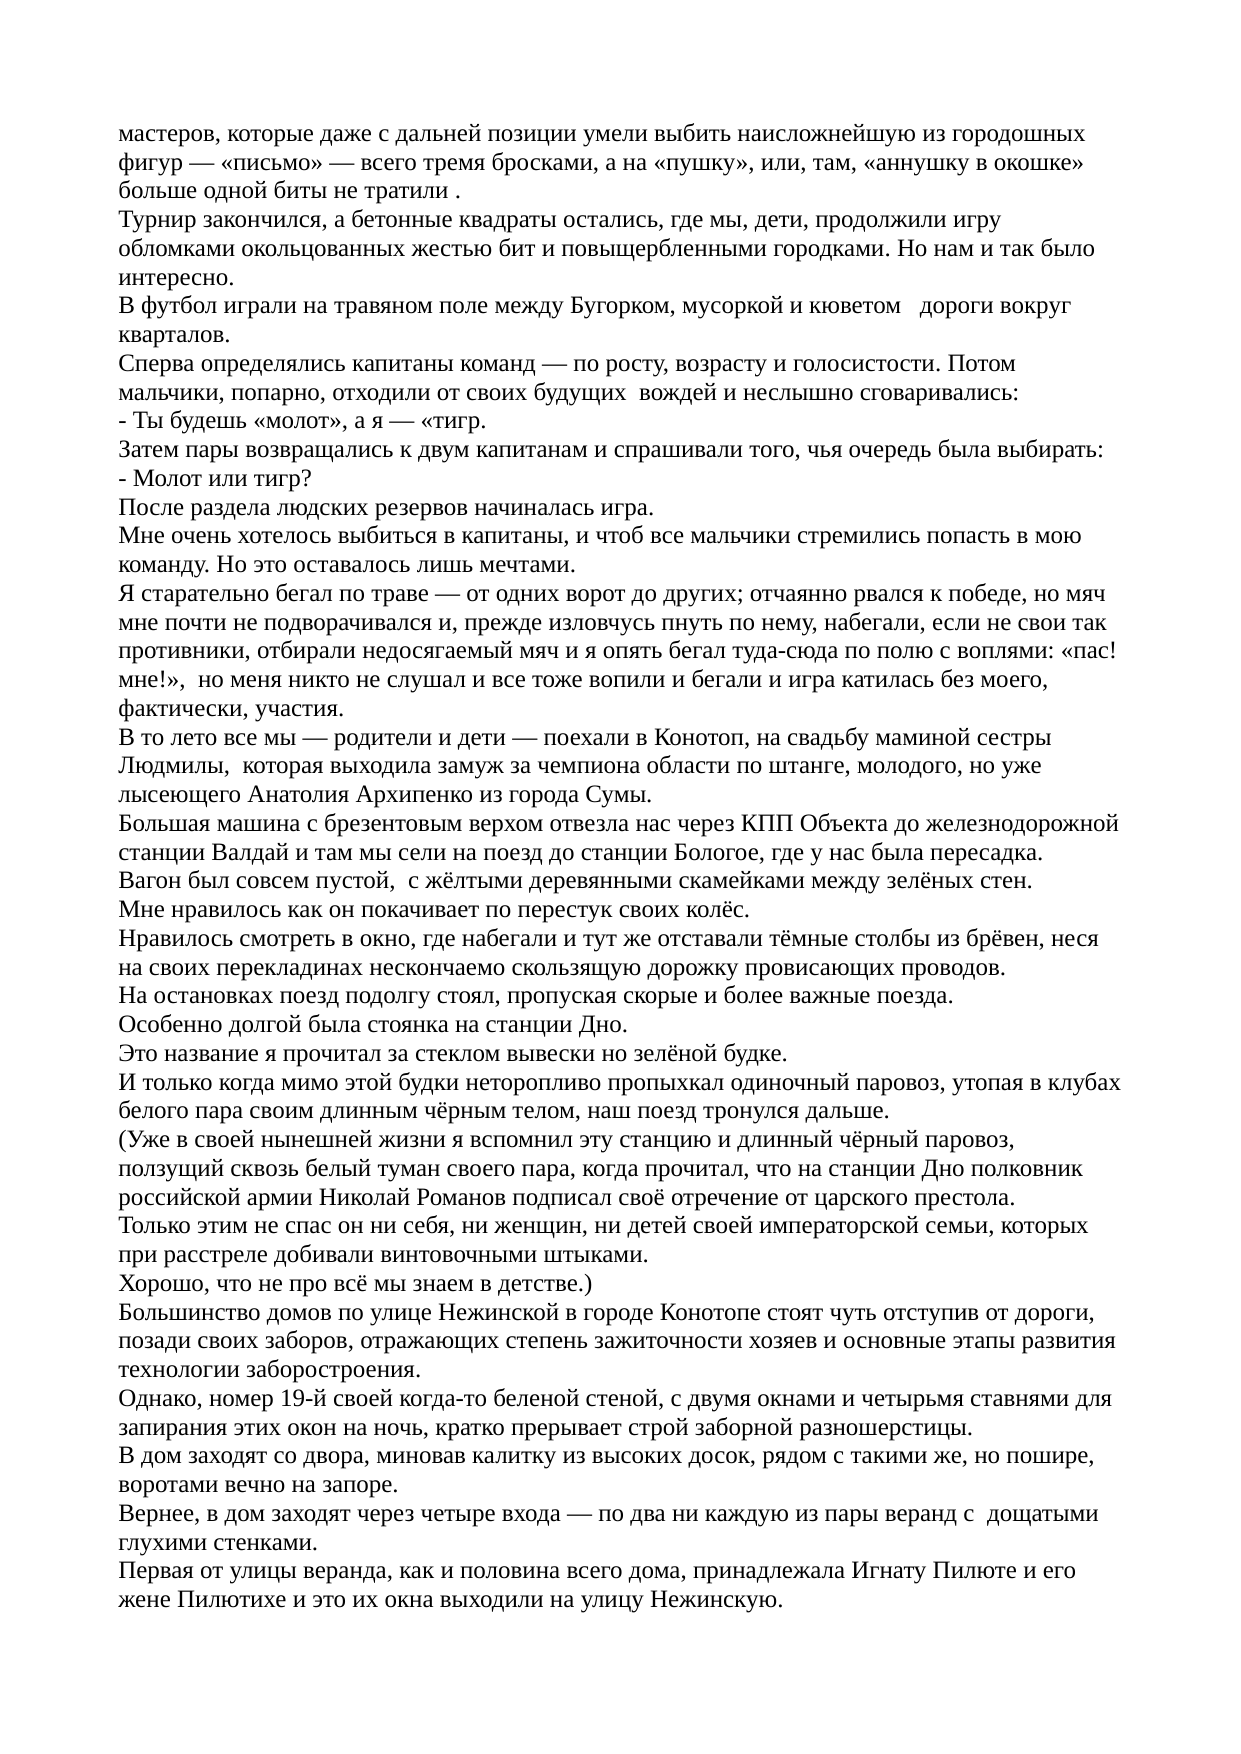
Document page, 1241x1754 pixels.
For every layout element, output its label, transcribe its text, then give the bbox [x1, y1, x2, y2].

text На остановках поезд подолгу стоял, пропуская скорые и более важные поезда. [118, 981, 1122, 1009]
text И только когда мимо этой будки неторопливо пропыхкал одиночный паровоз, утопая в клубах белого пара своим длинным чёрным телом, наш поезд тронулся дальше. [118, 1067, 1122, 1124]
text Вагон был совсем пустой, с жёлтыми деревянными скамейками между зелёных стен. [118, 866, 1122, 894]
text мастеров, которые даже с дальней позиции умели выбить наисложнейшую из городошных фигур — «письмо» — всего тремя бросками, а на «пушку», или, там, «аннушку в окошке» больше одной биты не тратили . [118, 118, 1122, 204]
text Турнир закончился, а бетонные квадраты остались, где мы, дети, продолжили игру обломками окольцованных жестью бит и повыщербленными городками. Но нам и так было интересно. [118, 204, 1122, 291]
text (Уже в своей нынешней жизни я вспомнил эту станцию и длинный чёрный паровоз, ползущий сквозь белый туман своего пара, когда прочитал, что на станции Дно полковник российской армии Николай Романов подписал своё отречение от царского престола. [118, 1124, 1122, 1211]
text Нравилось смотреть в окно, где набегали и тут же отставали тёмные столбы из брёвен, неся на своих перекладинах нескончаемо скользящую дорожку провисающих проводов. [118, 923, 1122, 981]
text В футбол играли на травяном поле между Бугорком, мусоркой и кюветом дороги вокруг кварталов. [118, 291, 1122, 348]
text После раздела людских резервов начиналась игра. [118, 492, 1122, 521]
text Первая от улицы веранда, как и половина всего дома, принадлежала Игнату Пилюте и его жене Пилютихе и это их окна выходили на улицу Нежинскую. [118, 1556, 1122, 1613]
text Однако, номер 19-й своей когда-то беленой стеной, с двумя окнами и четырьмя ставнями для запирания этих окон на ночь, кратко прерывает строй заборной разношерстицы. [118, 1383, 1122, 1441]
text Только этим не спас он ни себя, ни женщин, ни детей своей императорской семьи, которых при расстреле добивали винтовочными штыками. [118, 1211, 1122, 1268]
text Особенно долгой была стоянка на станции Дно. [118, 1009, 1122, 1038]
text Большая машина с брезентовым верхом отвезла нас через КПП Объекта до железнодорожной станции Валдай и там мы сели на поезд до станции Бологое, где у нас была пересадка. [118, 808, 1122, 866]
text Мне нравилось как он покачивает по перестук своих колёс. [118, 894, 1122, 923]
text Вернее, в дом заходят через четыре входа — по два ни каждую из пары веранд с дощатыми глухими стенками. [118, 1498, 1122, 1556]
text Затем пары возвращались к двум капитанам и спрашивали того, чья очередь была выбирать: [118, 434, 1122, 463]
text Сперва определялись капитаны команд — по росту, возрасту и голосистости. Потом мальчики, попарно, отходили от своих будущих вождей и неслышно сговаривались: [118, 348, 1122, 406]
text В то лето все мы — родители и дети — поехали в Конотоп, на свадьбу маминой сестры Людмилы, которая выходила замуж за чемпиона области по штанге, молодого, но уже лысеющего Анатолия Архипенко из города Сумы. [118, 722, 1122, 808]
text - Молот или тигр? [118, 463, 1122, 492]
text Я старательно бегал по траве — от одних ворот до других; отчаянно рвался к победе, но мяч мне почти не подворачивался и, прежде изловчусь пнуть по нему, набегали, если не свои так противники, отбирали недосягаемый мяч и я опять бегал туда-сюда по полю с воплями: «пас! мне!», но меня никто не слушал и все тоже вопили и бегали и игра катилась без моего, фактически, участия. [118, 578, 1122, 722]
text В дом заходят со двора, миновав калитку из высоких досок, рядом с такими же, но пошире, воротами вечно на запоре. [118, 1441, 1122, 1498]
text Большинство домов по улице Нежинской в городе Конотопе стоят чуть отступив от дороги, позади своих заборов, отражающих степень зажиточности хозяев и основные этапы развития технологии заборостроения. [118, 1297, 1122, 1383]
text - Ты будешь «молот», а я — «тигр. [118, 406, 1122, 434]
text Хорошо, что не про всё мы знаем в детстве.) [118, 1268, 1122, 1297]
text Мне очень хотелось выбиться в капитаны, и чтоб все мальчики стремились попасть в мою команду. Но это оставалось лишь мечтами. [118, 521, 1122, 578]
text Это название я прочитал за стеклом вывески но зелёной будке. [118, 1038, 1122, 1067]
